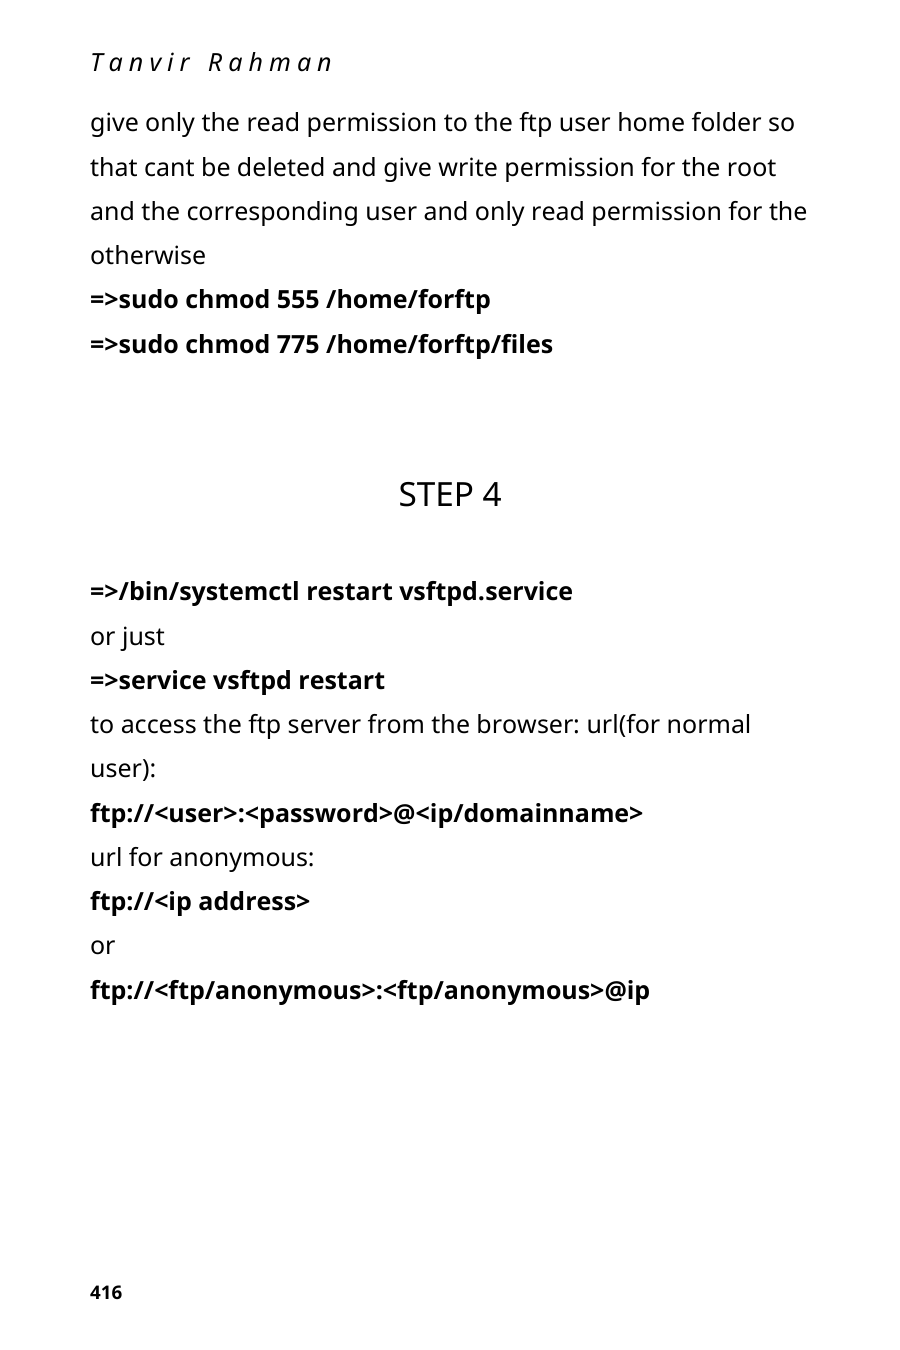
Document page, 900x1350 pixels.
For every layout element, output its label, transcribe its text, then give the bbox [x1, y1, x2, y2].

text give only the read permission to the ftp user home folder so that cant be deleted and give write permission for the root and the corresponding user and only read permission for the otherwise [90, 105, 810, 272]
text =>sudo chmod 555 /home/forftp [90, 282, 810, 316]
text =>sudo chmod 775 /home/forftp/files [90, 326, 810, 360]
text STEP 4 [90, 471, 810, 516]
text to access the ftp server from the browser: url(for normal user): [90, 707, 810, 785]
text =>/bin/systemctl restart vsftpd.service [90, 574, 810, 608]
text ftp://<ftp/anonymous>:<ftp/anonymous>@ip [90, 972, 810, 1006]
text or just [90, 618, 810, 652]
text ftp://<ip address> [90, 884, 810, 918]
text url for anonymous: [90, 839, 810, 873]
text =>service vsftpd restart [90, 662, 810, 696]
text or [90, 928, 810, 962]
text ftp://<user>:<password>@<ip/domainname> [90, 795, 810, 829]
